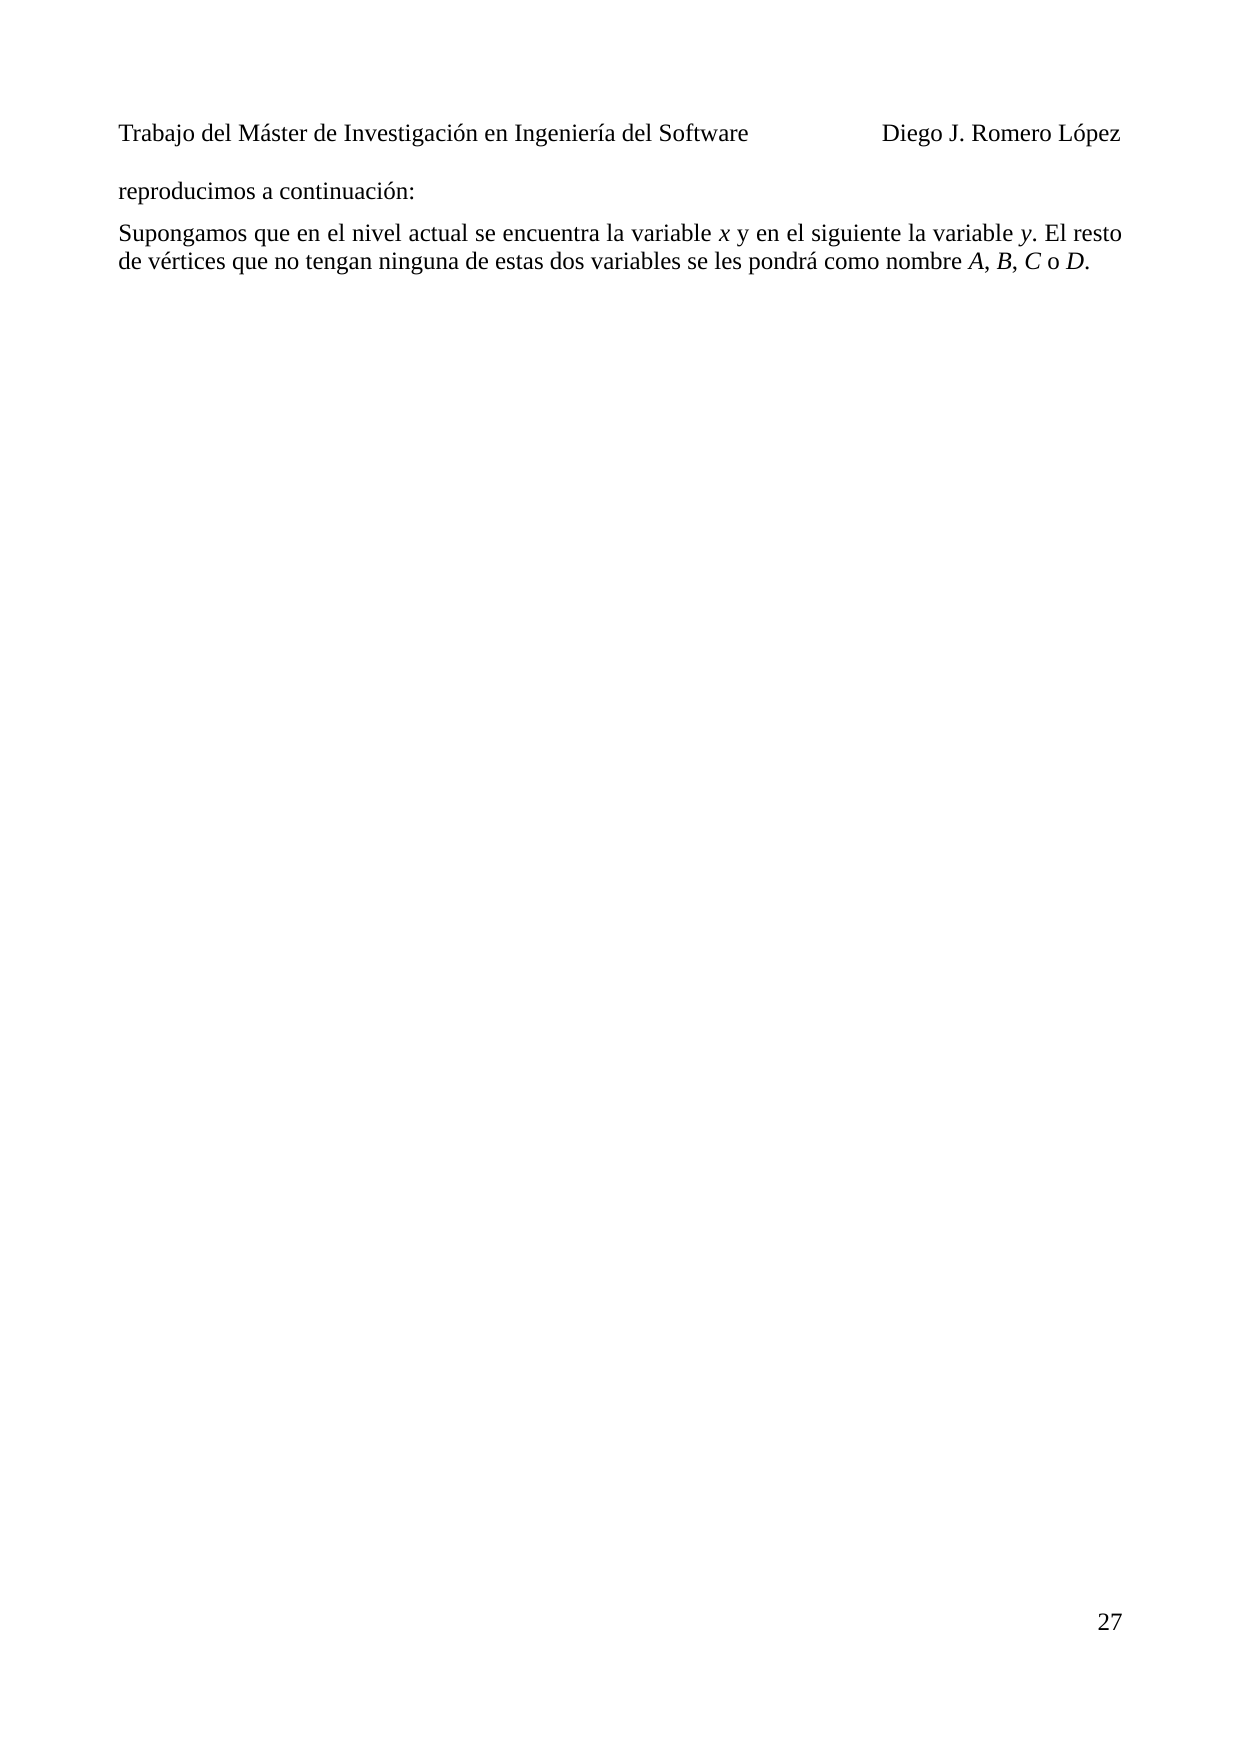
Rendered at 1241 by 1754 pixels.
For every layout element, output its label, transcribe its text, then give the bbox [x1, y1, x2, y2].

text Supongamos que en el nivel actual se encuentra la variable x y en el siguiente la variable y. El resto de vértices que no tengan ninguna de estas dos variables se les pondrá como nombre A, B, C o D. [118, 218, 1122, 275]
text reproducimos a continuación: [118, 176, 1122, 205]
